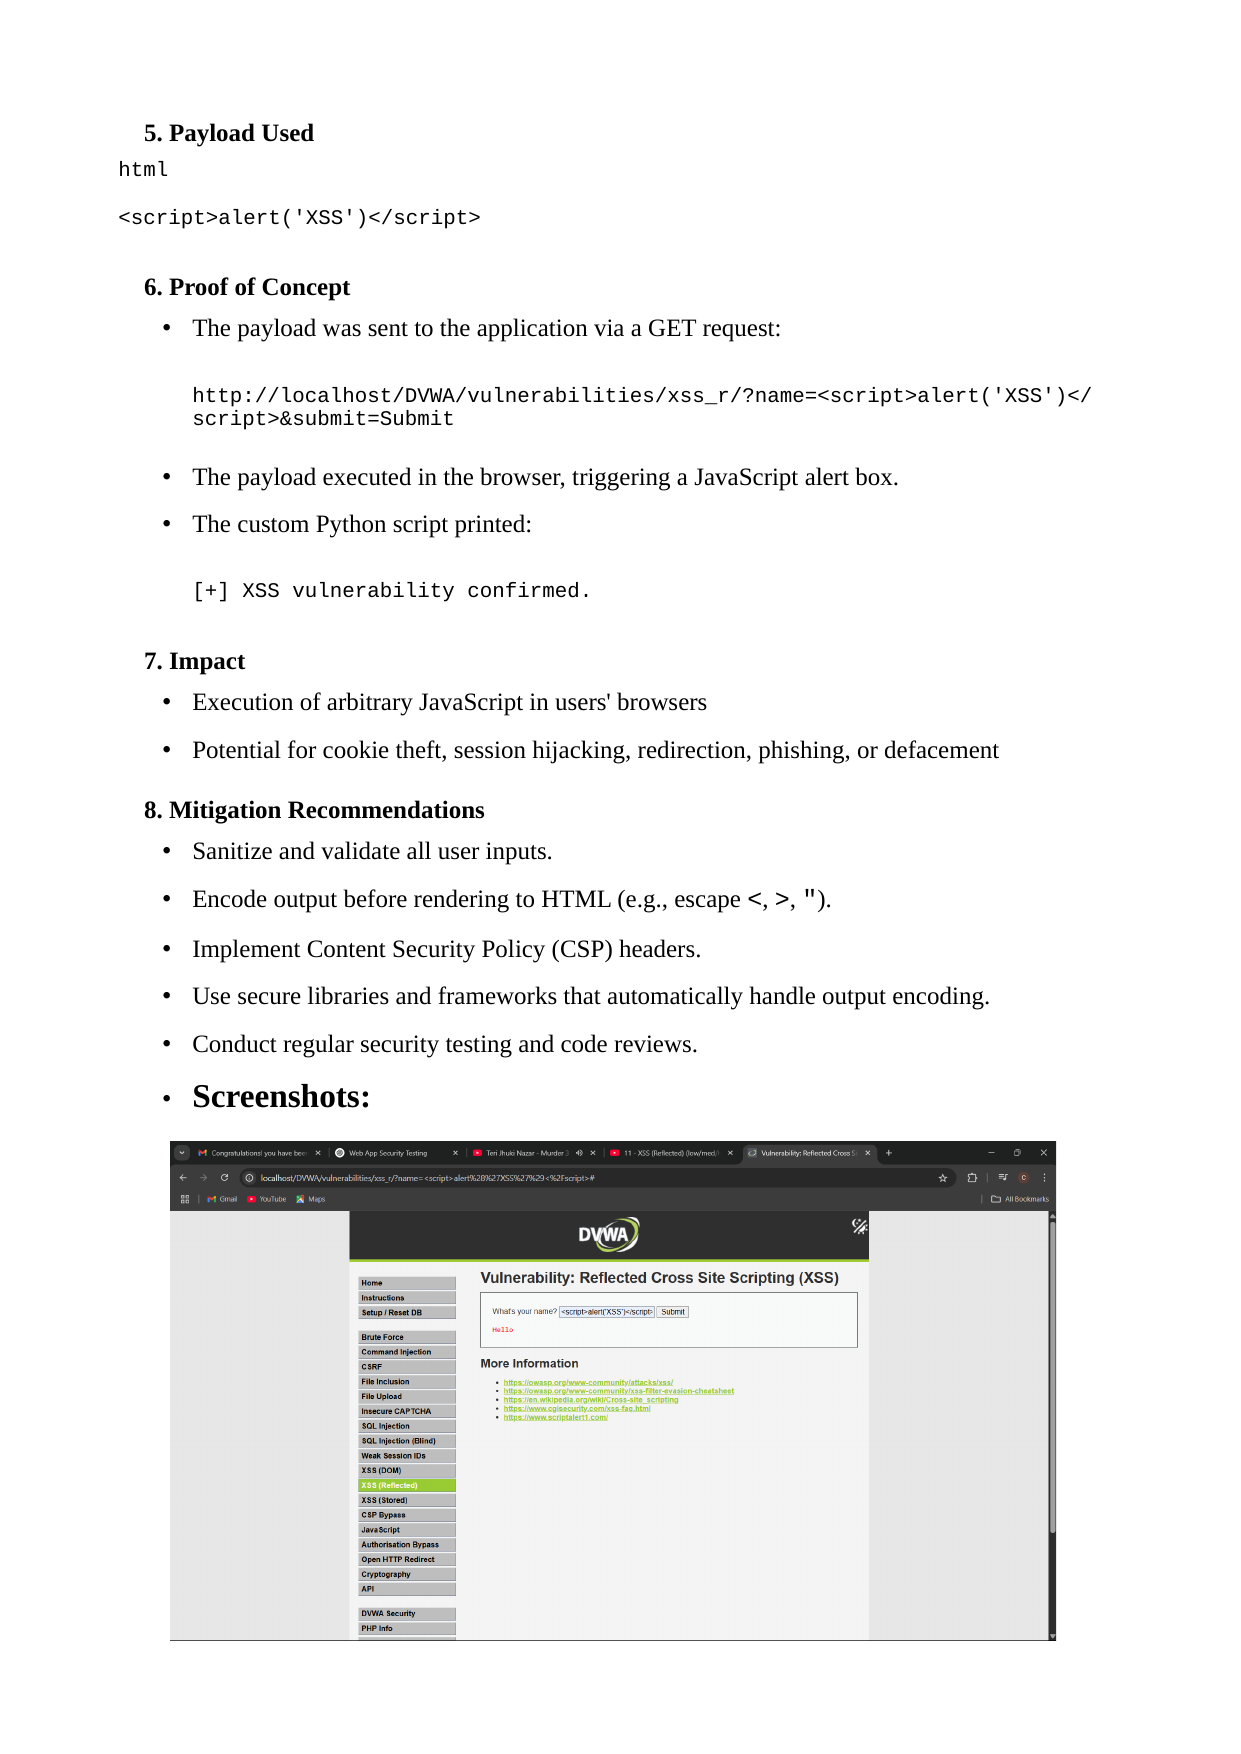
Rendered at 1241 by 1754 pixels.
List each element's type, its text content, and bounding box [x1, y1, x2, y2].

list The payload was sent to the application via a GET request: [162, 313, 1122, 342]
list Use secure libraries and frameworks that automatically handle output encoding. [162, 981, 1122, 1010]
list Potential for cookie theft, session hijacking, redirection, phishing, or defacement [162, 735, 1122, 764]
subtitle 🔹 5. Payload Used [118, 118, 1122, 147]
list The payload executed in the browser, triggering a JavaScript alert box. [162, 462, 1122, 490]
list [+] XSS vulnerability confirmed. [162, 580, 1122, 604]
list http://localhost/DVWA/vulnerabilities/xss_r/?name=<script>alert('XSS')</script>&submit=Submit [162, 385, 1122, 432]
list Conduct regular security testing and code reviews. [162, 1029, 1122, 1058]
subtitle 🔹 6. Proof of Concept [118, 272, 1122, 301]
text html [118, 159, 1122, 183]
list Encode output before rendering to HTML (e.g., escape <, >, "). [162, 884, 1122, 915]
list The custom Python script printed: [162, 509, 1122, 538]
text <script>alert('XSS')</script> [118, 207, 1122, 230]
subtitle 🔹 8. Mitigation Recommendations [118, 795, 1122, 824]
picture [170, 1141, 1057, 1641]
subtitle 🔹 7. Impact [118, 646, 1122, 675]
list Implement Content Security Policy (CSP) headers. [162, 934, 1122, 963]
list Screenshots: [162, 1077, 1063, 1115]
list Sanitize and validate all user inputs. [162, 836, 1122, 865]
list Execution of arbitrary JavaScript in users' browsers [162, 687, 1122, 716]
